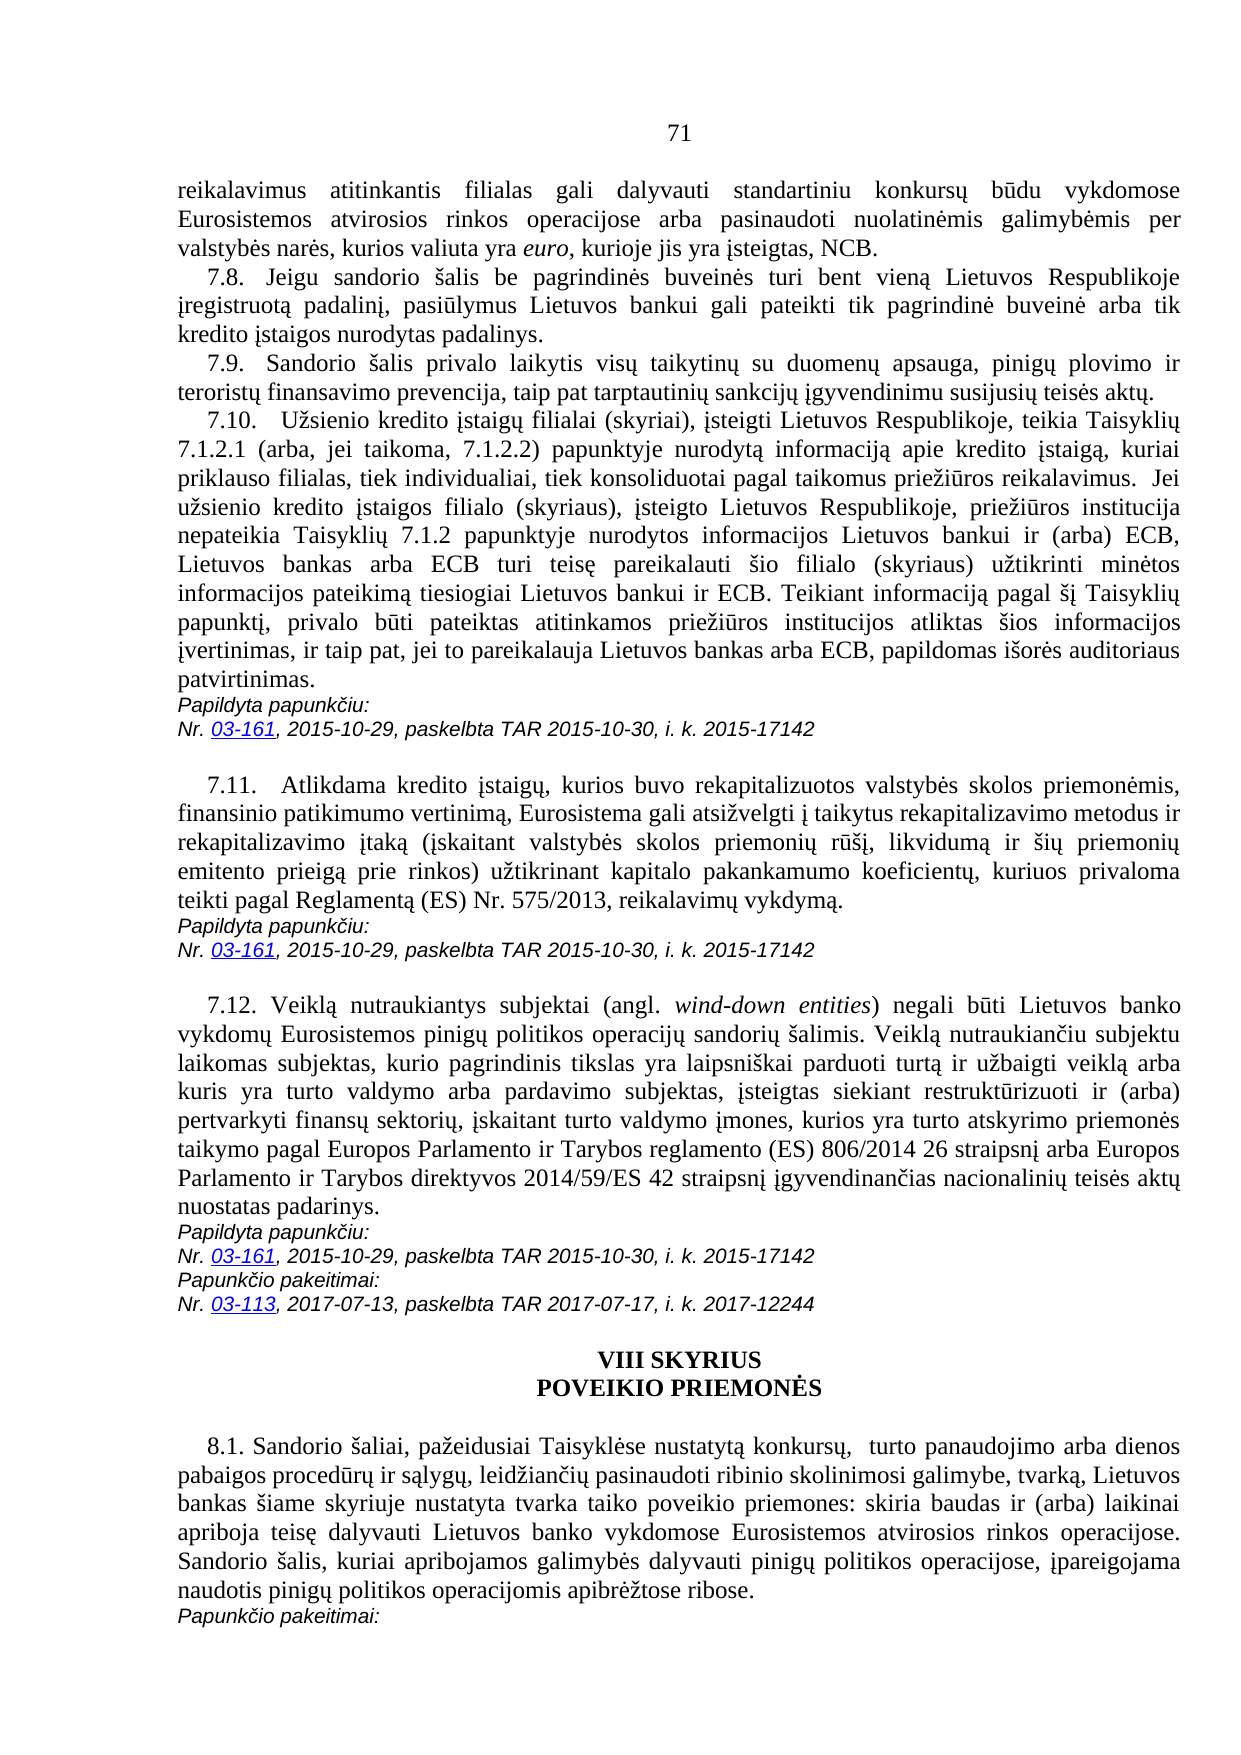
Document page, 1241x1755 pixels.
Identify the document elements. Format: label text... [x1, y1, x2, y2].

text Papunkčio pakeitimai: [177, 1268, 1181, 1292]
text reikalavimus atitinkantis filialas gali dalyvauti standartiniu konkursų būdu vykdomose Eurosistemos atvirosios rinkos operacijose arba pasinaudoti nuolatinėmis galimybėmis per valstybės narės, kurios valiuta yra euro, kurioje jis yra įsteigtas, NCB. [177, 176, 1181, 262]
text POVEIKIO PRIEMONĖS [177, 1373, 1181, 1402]
text Nr. 03-161, 2015-10-29, paskelbta TAR 2015-10-30, i. k. 2015-17142 [177, 937, 1181, 961]
text Papildyta papunkčiu: [177, 693, 1181, 717]
text Nr. 03-161, 2015-10-29, paskelbta TAR 2015-10-30, i. k. 2015-17142 [177, 717, 1181, 741]
text 7.11. Atlikdama kredito įstaigų, kurios buvo rekapitalizuotos valstybės skolos priemonėmis, finansinio patikimumo vertinimą, Eurosistema gali atsižvelgti į taikytus rekapitalizavimo metodus ir rekapitalizavimo įtaką (įskaitant valstybės skolos priemonių rūšį, likvidumą ir šių priemonių emitento prieigą prie rinkos) užtikrinant kapitalo pakankamumo koeficientų, kuriuos privaloma teikti pagal Reglamentą (ES) Nr. 575/2013, reikalavimų vykdymą. [177, 770, 1181, 913]
text VIII SKYRIUS [177, 1345, 1181, 1373]
text 7.10. Užsienio kredito įstaigų filialai (skyriai), įsteigti Lietuvos Respublikoje, teikia Taisyklių 7.1.2.1 (arba, jei taikoma, 7.1.2.2) papunktyje nurodytą informaciją apie kredito įstaigą, kuriai priklauso filialas, tiek individualiai, tiek konsoliduotai pagal taikomus priežiūros reikalavimus. Jei užsienio kredito įstaigos filialo (skyriaus), įsteigto Lietuvos Respublikoje, priežiūros institucija nepateikia Taisyklių 7.1.2 papunktyje nurodytos informacijos Lietuvos bankui ir (arba) ECB, Lietuvos bankas arba ECB turi teisę pareikalauti šio filialo (skyriaus) užtikrinti minėtos informacijos pateikimą tiesiogiai Lietuvos bankui ir ECB. Teikiant informaciją pagal šį Taisyklių papunktį, privalo būti pateiktas atitinkamos priežiūros institucijos atliktas šios informacijos įvertinimas, ir taip pat, jei to pareikalauja Lietuvos bankas arba ECB, papildomas išorės auditoriaus patvirtinimas. [177, 406, 1181, 693]
text 8.1. Sandorio šaliai, pažeidusiai Taisyklėse nustatytą konkursų, turto panaudojimo arba dienos pabaigos procedūrų ir sąlygų, leidžiančių pasinaudoti ribinio skolinimosi galimybe, tvarką, Lietuvos bankas šiame skyriuje nustatyta tvarka taiko poveikio priemones: skiria baudas ir (arba) laikinai apriboja teisę dalyvauti Lietuvos banko vykdomose Eurosistemos atvirosios rinkos operacijose. Sandorio šalis, kuriai apribojamos galimybės dalyvauti pinigų politikos operacijose, įpareigojama naudotis pinigų politikos operacijomis apibrėžtose ribose. [177, 1431, 1181, 1603]
text 7.9. Sandorio šalis privalo laikytis visų taikytinų su duomenų apsauga, pinigų plovimo ir teroristų finansavimo prevencija, taip pat tarptautinių sankcijų įgyvendinimu susijusių teisės aktų. [177, 348, 1181, 406]
text Papildyta papunkčiu: [177, 1220, 1181, 1244]
text Papildyta papunkčiu: [177, 913, 1181, 937]
text Nr. 03-161, 2015-10-29, paskelbta TAR 2015-10-30, i. k. 2015-17142 [177, 1244, 1181, 1268]
text 7.8. Jeigu sandorio šalis be pagrindinės buveinės turi bent vieną Lietuvos Respublikoje įregistruotą padalinį, pasiūlymus Lietuvos bankui gali pateikti tik pagrindinė buveinė arba tik kredito įstaigos nurodytas padalinys. [177, 262, 1181, 348]
text 7.12. Veiklą nutraukiantys subjektai (angl. wind-down entities) negali būti Lietuvos banko vykdomų Eurosistemos pinigų politikos operacijų sandorių šalimis. Veiklą nutraukiančiu subjektu laikomas subjektas, kurio pagrindinis tikslas yra laipsniškai parduoti turtą ir užbaigti veiklą arba kuris yra turto valdymo arba pardavimo subjektas, įsteigtas siekiant restruktūrizuoti ir (arba) pertvarkyti finansų sektorių, įskaitant turto valdymo įmones, kurios yra turto atskyrimo priemonės taikymo pagal Europos Parlamento ir Tarybos reglamento (ES) 806/2014 26 straipsnį arba Europos Parlamento ir Tarybos direktyvos 2014/59/ES 42 straipsnį įgyvendinančias nacionalinių teisės aktų nuostatas padarinys. [177, 990, 1181, 1220]
text Papunkčio pakeitimai: [177, 1603, 1181, 1627]
text Nr. 03-113, 2017-07-13, paskelbta TAR 2017-07-17, i. k. 2017-12244 [177, 1292, 1181, 1316]
